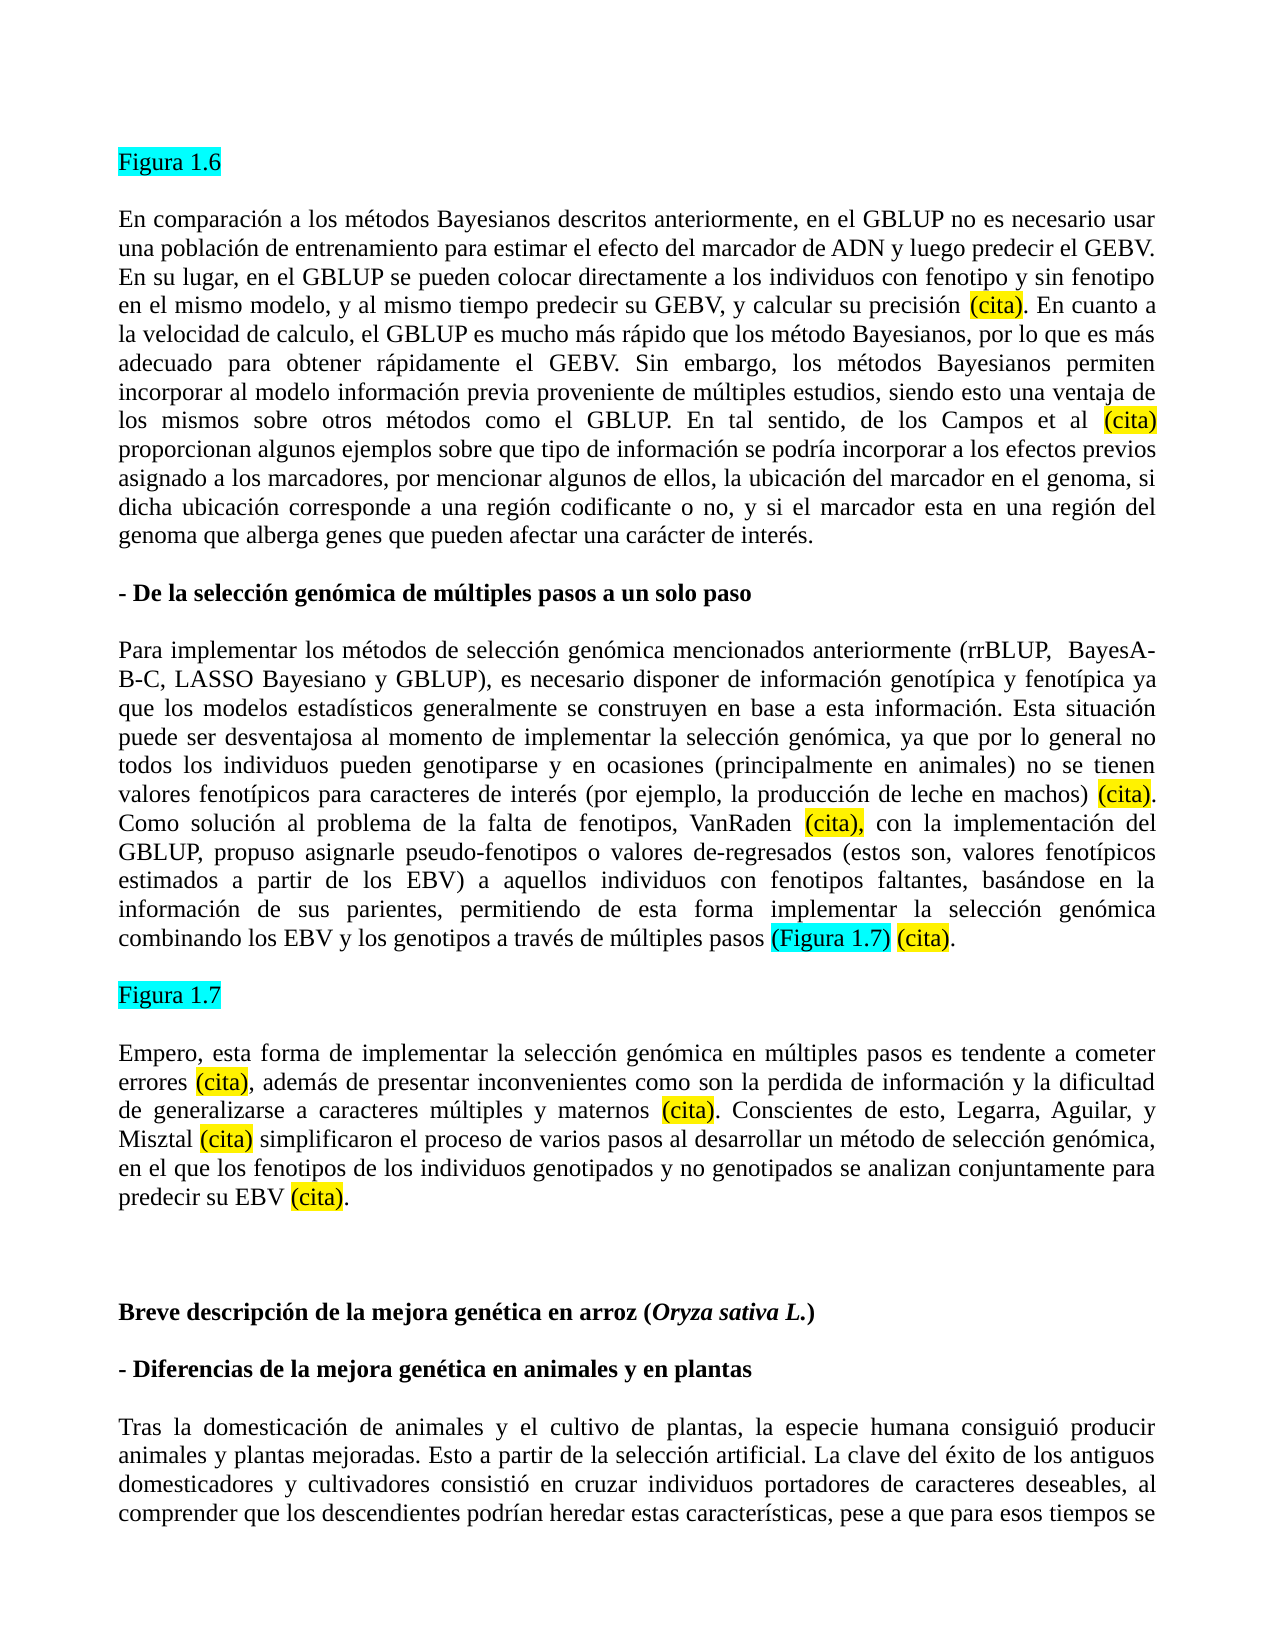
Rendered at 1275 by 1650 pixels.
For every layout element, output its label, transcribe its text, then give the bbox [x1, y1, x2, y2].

text - De la selección genómica de múltiples pasos a un solo paso [118, 578, 1157, 607]
text En comparación a los métodos Bayesianos descritos anteriormente, en el GBLUP no es necesario usar una población de entrenamiento para estimar el efecto del marcador de ADN y luego predecir el GEBV. En su lugar, en el GBLUP se pueden colocar directamente a los individuos con fenotipo y sin fenotipo en el mismo modelo, y al mismo tiempo predecir su GEBV, y calcular su precisión (cita). En cuanto a la velocidad de calculo, el GBLUP es mucho más rápido que los método Bayesianos, por lo que es más adecuado para obtener rápidamente el GEBV. Sin embargo, los métodos Bayesianos permiten incorporar al modelo información previa proveniente de múltiples estudios, siendo esto una ventaja de los mismos sobre otros métodos como el GBLUP. En tal sentido, de los Campos et al (cita) proporcionan algunos ejemplos sobre que tipo de información se podría incorporar a los efectos previos asignado a los marcadores, por mencionar algunos de ellos, la ubicación del marcador en el genoma, si dicha ubicación corresponde a una región codificante o no, y si el marcador esta en una región del genoma que alberga genes que pueden afectar una carácter de interés. [118, 204, 1157, 549]
text Tras la domesticación de animales y el cultivo de plantas, la especie humana consiguió producir animales y plantas mejoradas. Esto a partir de la selección artificial. La clave del éxito de los antiguos domesticadores y cultivadores consistió en cruzar individuos portadores de caracteres deseables, al comprender que los descendientes podrían heredar estas características, pese a que para esos tiempos se [118, 1412, 1157, 1527]
text Breve descripción de la mejora genética en arroz (Oryza sativa L.) [118, 1297, 1157, 1326]
text Figura 1.7 [118, 981, 1157, 1009]
text - Diferencias de la mejora genética en animales y en plantas [118, 1354, 1157, 1383]
text Empero, esta forma de implementar la selección genómica en múltiples pasos es tendente a cometer errores (cita), además de presentar inconvenientes como son la perdida de información y la dificultad de generalizarse a caracteres múltiples y maternos (cita). Conscientes de esto, Legarra, Aguilar, y Misztal (cita) simplificaron el proceso de varios pasos al desarrollar un método de selección genómica, en el que los fenotipos de los individuos genotipados y no genotipados se analizan conjuntamente para predecir su EBV (cita). [118, 1038, 1157, 1211]
text Figura 1.6 [118, 147, 1157, 176]
text Para implementar los métodos de selección genómica mencionados anteriormente (rrBLUP, BayesA-B-C, LASSO Bayesiano y GBLUP), es necesario disponer de información genotípica y fenotípica ya que los modelos estadísticos generalmente se construyen en base a esta información. Esta situación puede ser desventajosa al momento de implementar la selección genómica, ya que por lo general no todos los individuos pueden genotiparse y en ocasiones (principalmente en animales) no se tienen valores fenotípicos para caracteres de interés (por ejemplo, la producción de leche en machos) (cita). Como solución al problema de la falta de fenotipos, VanRaden (cita), con la implementación del GBLUP, propuso asignarle pseudo-fenotipos o valores de-regresados (estos son, valores fenotípicos estimados a partir de los EBV) a aquellos individuos con fenotipos faltantes, basándose en la información de sus parientes, permitiendo de esta forma implementar la selección genómica combinando los EBV y los genotipos a través de múltiples pasos (Figura 1.7) (cita). [118, 636, 1157, 952]
